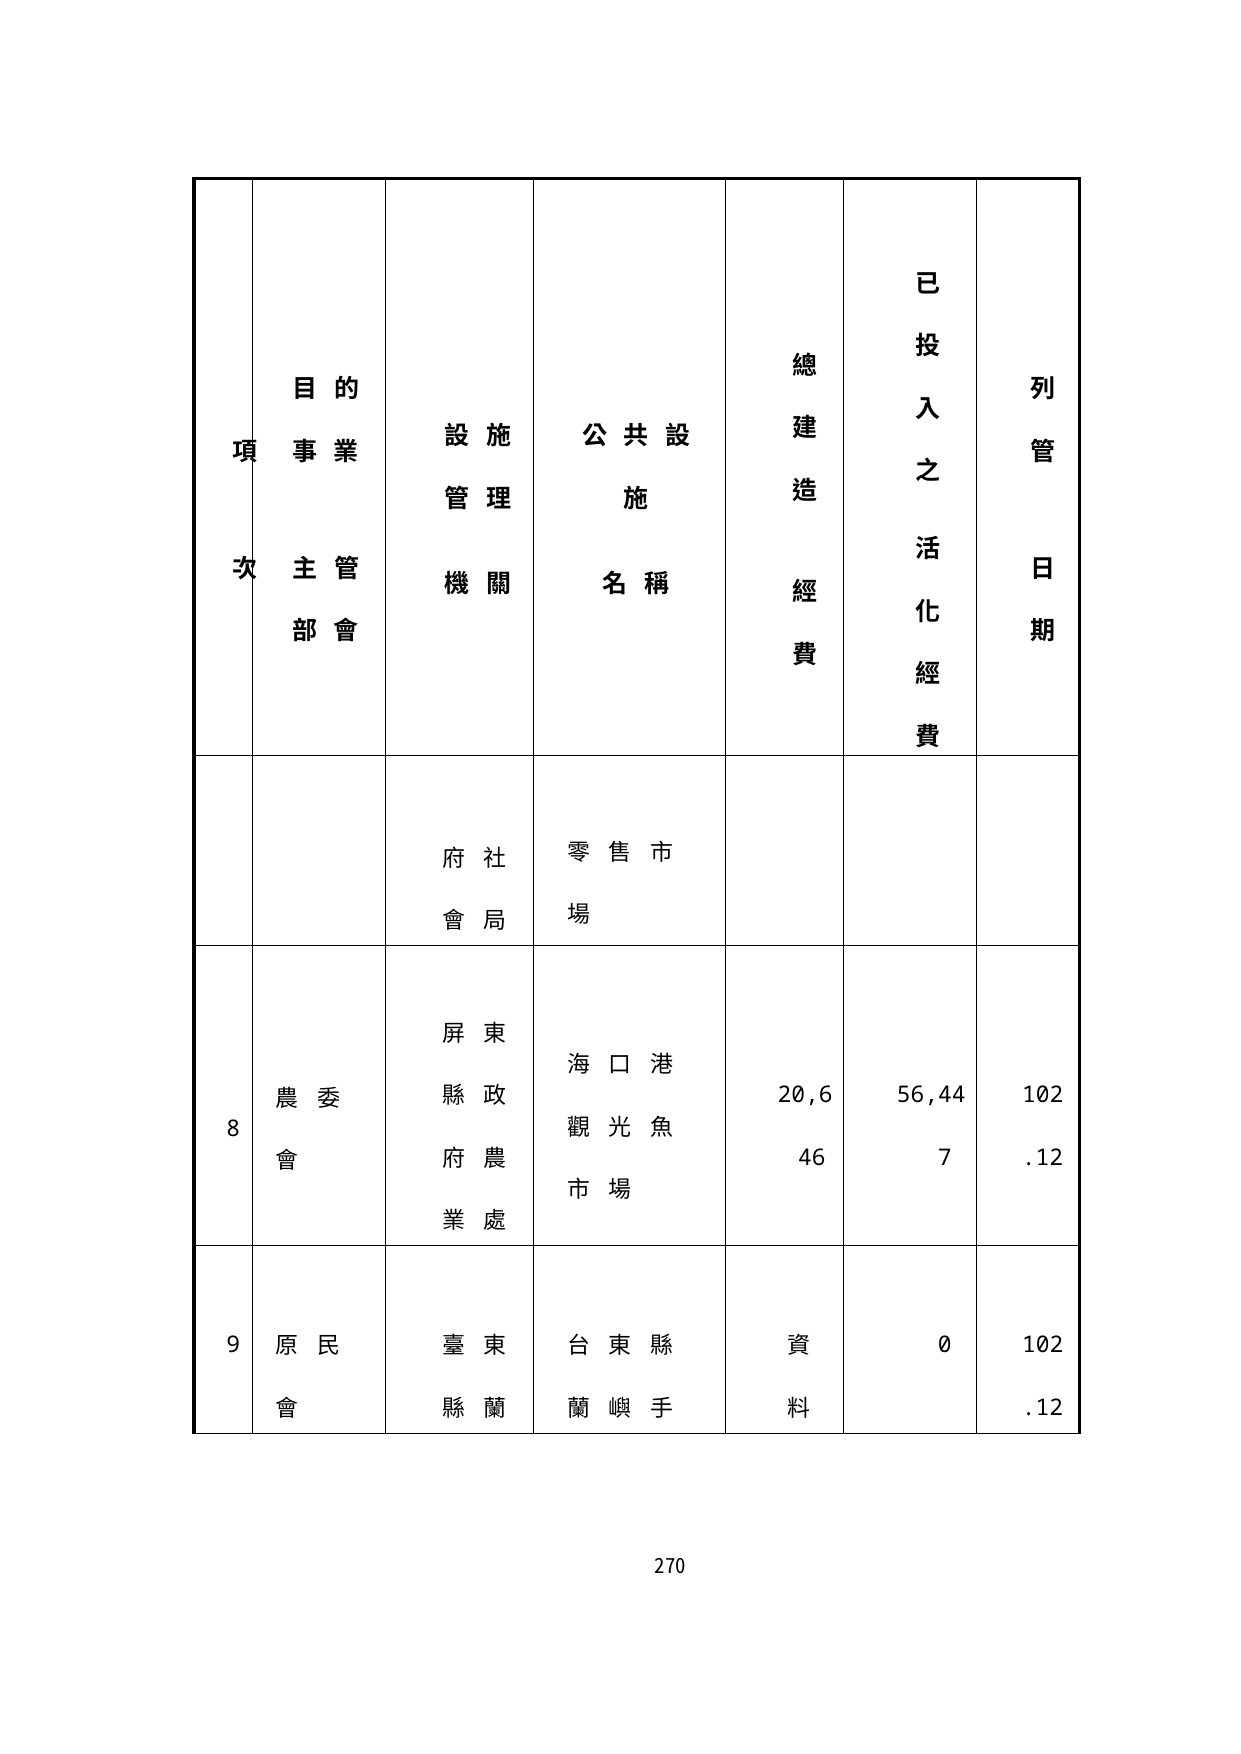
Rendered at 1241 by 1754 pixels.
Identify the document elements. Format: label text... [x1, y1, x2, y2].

table_cell 臺東縣蘭 [386, 1246, 533, 1432]
table_cell 56,447 [844, 946, 976, 1245]
table_cell 零售市場 [534, 756, 725, 945]
table_cell [196, 756, 252, 945]
table_cell 農委會 [253, 946, 385, 1245]
table_header 項 次 [196, 180, 252, 755]
table_cell 資料 [726, 1246, 843, 1432]
table_cell 102.12 [977, 946, 1078, 1245]
table_cell 台東縣蘭嶼手 [534, 1246, 725, 1432]
table_cell 20,646 [726, 946, 843, 1245]
table_cell [977, 756, 1078, 945]
table_header 公共設施 名稱 [534, 180, 725, 755]
table_cell 8 [196, 946, 252, 1245]
table_header 列管 日期 [977, 180, 1078, 755]
table_cell 102.12 [977, 1246, 1078, 1432]
table_header 總建造 經費 [726, 180, 843, 755]
table_cell 海口港觀光魚市場 [534, 946, 725, 1245]
table_cell 屏東縣政府農業處 [386, 946, 533, 1245]
table_cell 原民會 [253, 1246, 385, 1432]
table_cell 府社會局 [386, 756, 533, 945]
table_header 設施管理 機關 [386, 180, 533, 755]
table_header 目的事業 主管部會 [253, 180, 385, 755]
table_cell [844, 756, 976, 945]
table_header 已投入之 活化經費 [844, 180, 976, 755]
table_cell [726, 756, 843, 945]
table_cell [253, 756, 385, 945]
table_cell 9 [196, 1246, 252, 1432]
table_cell 0 [844, 1246, 976, 1432]
